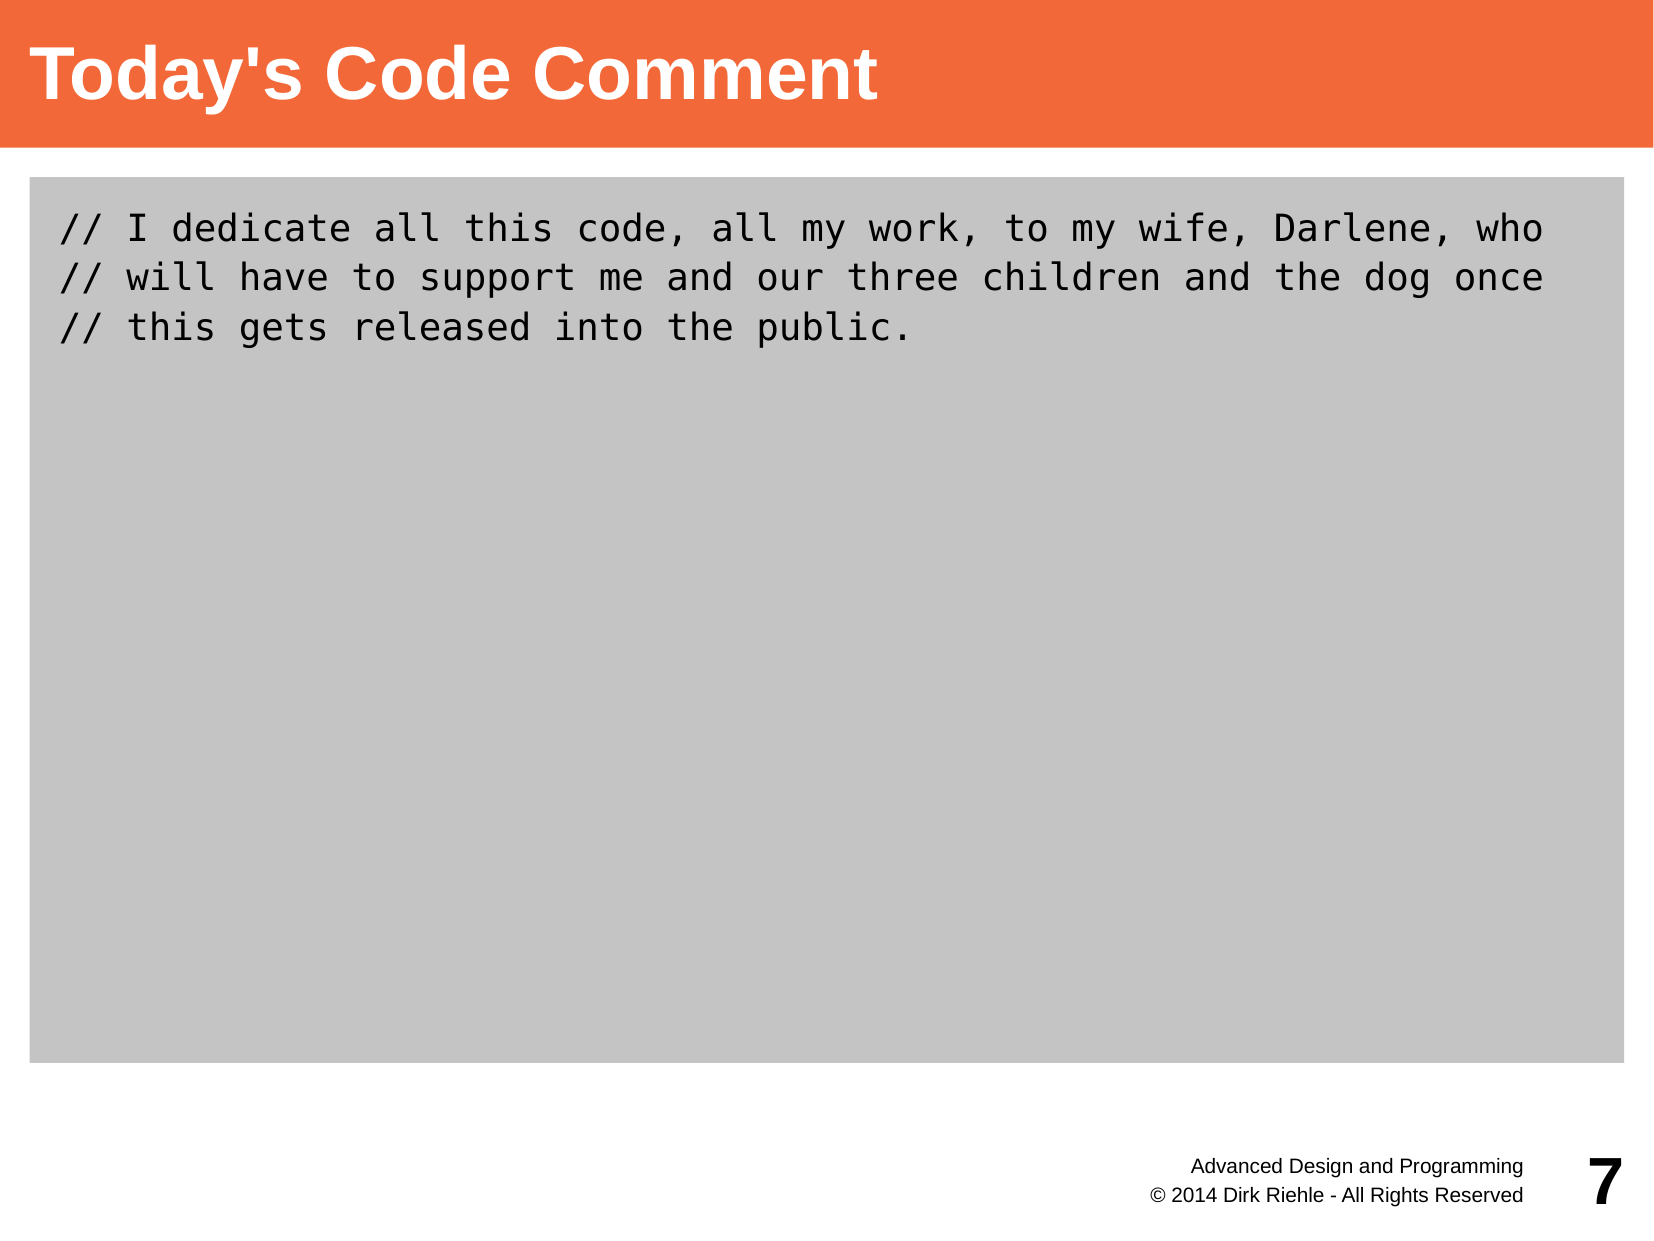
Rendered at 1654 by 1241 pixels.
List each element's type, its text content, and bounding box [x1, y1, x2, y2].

list // I dedicate all this code, all my work, to my wife, Darlene, who // will have to support me and our three children and the dog once // this gets released into the public. [29, 177, 1625, 1063]
title Today's Code Comment [0, 0, 1654, 148]
